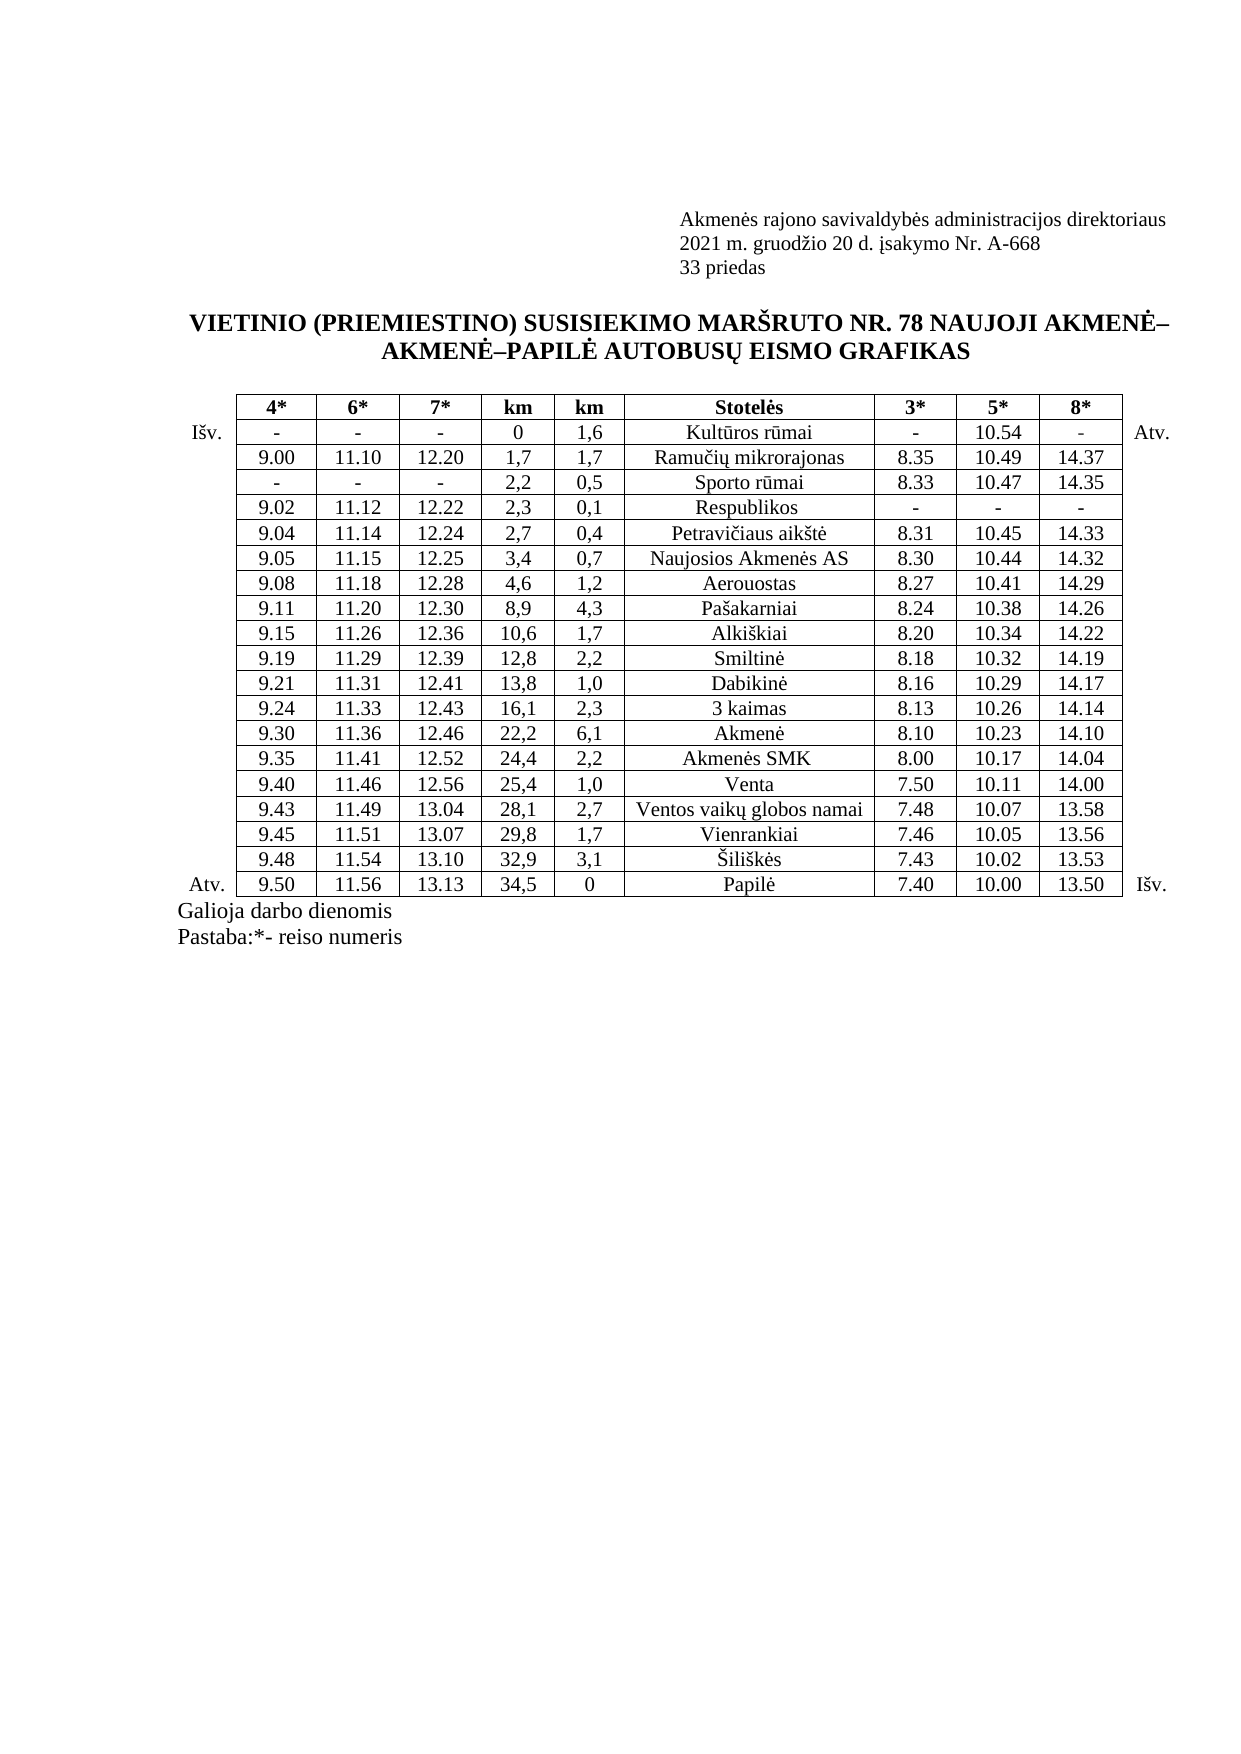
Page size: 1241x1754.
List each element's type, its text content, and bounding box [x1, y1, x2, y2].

table_cell 10.34 [957, 621, 1039, 645]
table_cell [177, 720, 236, 745]
table_cell 11.10 [317, 445, 399, 469]
table_cell [1123, 846, 1181, 871]
table_cell 10.05 [957, 822, 1039, 846]
table_cell Ramučių mikrorajonas [625, 445, 874, 469]
table_cell 4,3 [555, 596, 624, 620]
table_cell 9.21 [237, 671, 316, 695]
table_cell - [1040, 420, 1122, 444]
table_cell 11.41 [317, 746, 399, 770]
table_cell [1123, 770, 1181, 796]
table_cell 9.43 [237, 797, 316, 821]
table_cell [177, 469, 236, 494]
table_cell 10.54 [957, 420, 1039, 444]
table_cell - [237, 420, 316, 444]
table_cell Vienrankiai [625, 822, 874, 846]
table_header 3* [875, 395, 956, 419]
table_cell 9.00 [237, 445, 316, 469]
table_cell 22,2 [482, 721, 554, 745]
table_cell 14.35 [1040, 470, 1122, 494]
table_cell 13.56 [1040, 822, 1122, 846]
table_cell 12.41 [400, 671, 481, 695]
text 2021 m. gruodžio 20 d. įsakymo Nr. A-668 [679, 231, 1181, 255]
table_cell [177, 821, 236, 846]
table_cell 10,6 [482, 621, 554, 645]
table_cell 3,1 [555, 847, 624, 871]
table_cell 7.40 [875, 872, 956, 896]
table_cell 10.45 [957, 520, 1039, 544]
table_cell 10.29 [957, 671, 1039, 695]
table_cell 9.50 [237, 872, 316, 896]
table_cell [1123, 695, 1181, 720]
table_cell 32,9 [482, 847, 554, 871]
table_header 4* [237, 395, 316, 419]
table_cell 1,0 [555, 771, 624, 796]
table_cell 12.22 [400, 495, 481, 519]
table_cell 12.30 [400, 596, 481, 620]
table_cell 9.40 [237, 771, 316, 796]
table_cell 14.29 [1040, 571, 1122, 595]
table_cell 9.30 [237, 721, 316, 745]
table_cell 13.50 [1040, 872, 1122, 896]
table_cell 11.18 [317, 571, 399, 595]
table_cell [1123, 545, 1181, 569]
table_cell 10.17 [957, 746, 1039, 770]
table_cell 11.54 [317, 847, 399, 871]
table_cell 3,4 [482, 546, 554, 569]
table_cell 14.33 [1040, 520, 1122, 544]
table_cell 34,5 [482, 872, 554, 896]
table_cell 10.11 [957, 771, 1039, 796]
table_cell 2,2 [555, 646, 624, 670]
table_cell 9.15 [237, 621, 316, 645]
table_cell [177, 519, 236, 544]
table_cell 11.46 [317, 771, 399, 796]
table_cell Atv. [177, 871, 236, 896]
table_cell 7.48 [875, 797, 956, 821]
table_cell Sporto rūmai [625, 470, 874, 494]
table_cell 9.02 [237, 495, 316, 519]
table_cell [177, 545, 236, 569]
table_cell 1,7 [555, 445, 624, 469]
table_cell Išv. [1123, 871, 1181, 896]
text Pastaba:*- reiso numeris [177, 923, 1181, 950]
table_cell 9.19 [237, 646, 316, 670]
table_cell 13.58 [1040, 797, 1122, 821]
table_cell [177, 494, 236, 519]
table_cell Respublikos [625, 495, 874, 519]
table_cell Petravičiaus aikštė [625, 520, 874, 544]
text Galioja darbo dienomis [177, 897, 1181, 923]
table_cell [177, 620, 236, 645]
table_cell [1123, 645, 1181, 670]
table_cell 0,7 [555, 546, 624, 569]
table_cell 8.31 [875, 520, 956, 544]
table_cell 7.50 [875, 771, 956, 796]
table_cell 11.31 [317, 671, 399, 695]
table_cell 14.10 [1040, 721, 1122, 745]
table_cell 11.33 [317, 696, 399, 720]
table_cell [1123, 595, 1181, 620]
table_cell 11.51 [317, 822, 399, 846]
table_cell 1,7 [482, 445, 554, 469]
table_cell Dabikinė [625, 671, 874, 695]
table_cell - [875, 495, 956, 519]
table_cell 9.11 [237, 596, 316, 620]
table_cell Pašakarniai [625, 596, 874, 620]
table_cell [177, 645, 236, 670]
table_cell 7.43 [875, 847, 956, 871]
table_cell Smiltinė [625, 646, 874, 670]
table_cell 14.37 [1040, 445, 1122, 469]
table_cell 14.22 [1040, 621, 1122, 645]
table_cell Šiliškės [625, 847, 874, 871]
table_cell 24,4 [482, 746, 554, 770]
table_cell Kultūros rūmai [625, 420, 874, 444]
table_cell 2,3 [555, 696, 624, 720]
table_cell 11.36 [317, 721, 399, 745]
table_cell 13.10 [400, 847, 481, 871]
table_cell 10.23 [957, 721, 1039, 745]
table_cell 14.32 [1040, 546, 1122, 569]
table_cell 9.48 [237, 847, 316, 871]
table_cell 8.27 [875, 571, 956, 595]
table_header Stotelės [625, 395, 874, 419]
table_cell [177, 695, 236, 720]
table_cell 12.39 [400, 646, 481, 670]
table_cell [1123, 469, 1181, 494]
table_cell 10.00 [957, 872, 1039, 896]
table_cell 11.49 [317, 797, 399, 821]
table_cell Papilė [625, 872, 874, 896]
table_cell 11.14 [317, 520, 399, 544]
table_cell 10.07 [957, 797, 1039, 821]
table_cell [177, 595, 236, 620]
table_cell [1123, 796, 1181, 821]
table_cell 8.20 [875, 621, 956, 645]
table_cell Venta [625, 771, 874, 796]
table_cell 12.25 [400, 546, 481, 569]
table_cell [1123, 519, 1181, 544]
table_cell 8,9 [482, 596, 554, 620]
table_cell 12.46 [400, 721, 481, 745]
table_cell 12.28 [400, 571, 481, 595]
table_cell 14.26 [1040, 596, 1122, 620]
table_cell 9.04 [237, 520, 316, 544]
table_cell 9.08 [237, 571, 316, 595]
table_cell [1123, 494, 1181, 519]
table_cell - [317, 470, 399, 494]
table_cell 2,2 [482, 470, 554, 494]
table_cell [1123, 821, 1181, 846]
table_cell 13,8 [482, 671, 554, 695]
table_cell Naujosios Akmenės AS [625, 546, 874, 569]
table_cell 11.12 [317, 495, 399, 519]
table_cell 0,4 [555, 520, 624, 544]
table_cell 0 [555, 872, 624, 896]
table_cell Atv. [1123, 419, 1181, 444]
table_cell 1,7 [555, 822, 624, 846]
table_cell 10.26 [957, 696, 1039, 720]
table_cell 9.35 [237, 746, 316, 770]
table_cell 6,1 [555, 721, 624, 745]
table_cell - [875, 420, 956, 444]
table_cell [1123, 745, 1181, 770]
table_header 8* [1040, 395, 1122, 419]
table_cell 12.20 [400, 445, 481, 469]
table_cell 3 kaimas [625, 696, 874, 720]
table_cell 25,4 [482, 771, 554, 796]
table_cell 10.38 [957, 596, 1039, 620]
table_cell 0 [482, 420, 554, 444]
table_cell [177, 670, 236, 695]
table_cell 8.24 [875, 596, 956, 620]
table_header km [482, 395, 554, 419]
table_header 7* [400, 395, 481, 419]
table_cell [1123, 444, 1181, 469]
table_cell 2,2 [555, 746, 624, 770]
table_cell 8.16 [875, 671, 956, 695]
table_cell 14.19 [1040, 646, 1122, 670]
table_cell 8.18 [875, 646, 956, 670]
table_cell 12.56 [400, 771, 481, 796]
table_cell 16,1 [482, 696, 554, 720]
table_cell [1123, 720, 1181, 745]
table_cell 2,7 [482, 520, 554, 544]
table_cell 2,3 [482, 495, 554, 519]
table_cell 9.24 [237, 696, 316, 720]
table_header 5* [957, 395, 1039, 419]
table_cell 12.43 [400, 696, 481, 720]
table_cell 13.04 [400, 797, 481, 821]
table_cell 8.10 [875, 721, 956, 745]
table_cell - [400, 420, 481, 444]
table_header 6* [317, 395, 399, 419]
table_cell [177, 570, 236, 595]
table_cell - [957, 495, 1039, 519]
table_cell 8.35 [875, 445, 956, 469]
table_cell 14.04 [1040, 746, 1122, 770]
table_cell [177, 796, 236, 821]
table_cell 14.17 [1040, 671, 1122, 695]
table_cell 10.44 [957, 546, 1039, 569]
table_cell 11.26 [317, 621, 399, 645]
table_cell 9.45 [237, 822, 316, 846]
table_cell 29,8 [482, 822, 554, 846]
table_header [1123, 394, 1181, 419]
table_cell 1,2 [555, 571, 624, 595]
table_cell 14.00 [1040, 771, 1122, 796]
table_cell 8.00 [875, 746, 956, 770]
table_cell 2,7 [555, 797, 624, 821]
table_cell 13.13 [400, 872, 481, 896]
table_header km [555, 395, 624, 419]
table_cell 1,0 [555, 671, 624, 695]
table_cell - [1040, 495, 1122, 519]
table_cell 0,1 [555, 495, 624, 519]
table_cell 28,1 [482, 797, 554, 821]
table_cell [177, 745, 236, 770]
table_cell 10.41 [957, 571, 1039, 595]
table_cell 8.33 [875, 470, 956, 494]
table_cell 10.32 [957, 646, 1039, 670]
table_cell [1123, 620, 1181, 645]
table_cell 0,5 [555, 470, 624, 494]
table_cell 8.30 [875, 546, 956, 569]
table_cell 11.20 [317, 596, 399, 620]
table_cell Ventos vaikų globos namai [625, 797, 874, 821]
table_cell 7.46 [875, 822, 956, 846]
table_cell [177, 444, 236, 469]
table_cell 10.47 [957, 470, 1039, 494]
table_cell [1123, 570, 1181, 595]
table_cell [177, 846, 236, 871]
table_cell [1123, 670, 1181, 695]
table_cell 8.13 [875, 696, 956, 720]
table_cell [177, 770, 236, 796]
table_cell 13.07 [400, 822, 481, 846]
table_cell 12.52 [400, 746, 481, 770]
table_cell - [400, 470, 481, 494]
table_cell Išv. [177, 419, 236, 444]
table_cell Aerouostas [625, 571, 874, 595]
table_cell 14.14 [1040, 696, 1122, 720]
table_cell 10.02 [957, 847, 1039, 871]
text VIETINIO (PRIEMIESTINO) SUSISIEKIMO MARŠRUTO NR. 78 NAUJOJI AKMENĖ–AKMENĖ–PAPILĖ AUTOBUSŲ EISMO GRAFIKAS [177, 308, 1181, 365]
table_cell Akmenės SMK [625, 746, 874, 770]
table_cell 4,6 [482, 571, 554, 595]
table_cell 11.56 [317, 872, 399, 896]
table_header [177, 394, 236, 419]
table_cell 11.15 [317, 546, 399, 569]
table_cell 11.29 [317, 646, 399, 670]
table_cell 12.36 [400, 621, 481, 645]
table_cell - [237, 470, 316, 494]
table_cell 12.24 [400, 520, 481, 544]
text 33 priedas [679, 255, 1181, 279]
table_cell 1,6 [555, 420, 624, 444]
table_cell 10.49 [957, 445, 1039, 469]
table_cell 1,7 [555, 621, 624, 645]
table_cell 9.05 [237, 546, 316, 569]
table_cell - [317, 420, 399, 444]
text Akmenės rajono savivaldybės administracijos direktoriaus [679, 207, 1181, 231]
table_cell 12,8 [482, 646, 554, 670]
table_cell 13.53 [1040, 847, 1122, 871]
table_cell Alkiškiai [625, 621, 874, 645]
table_cell Akmenė [625, 721, 874, 745]
